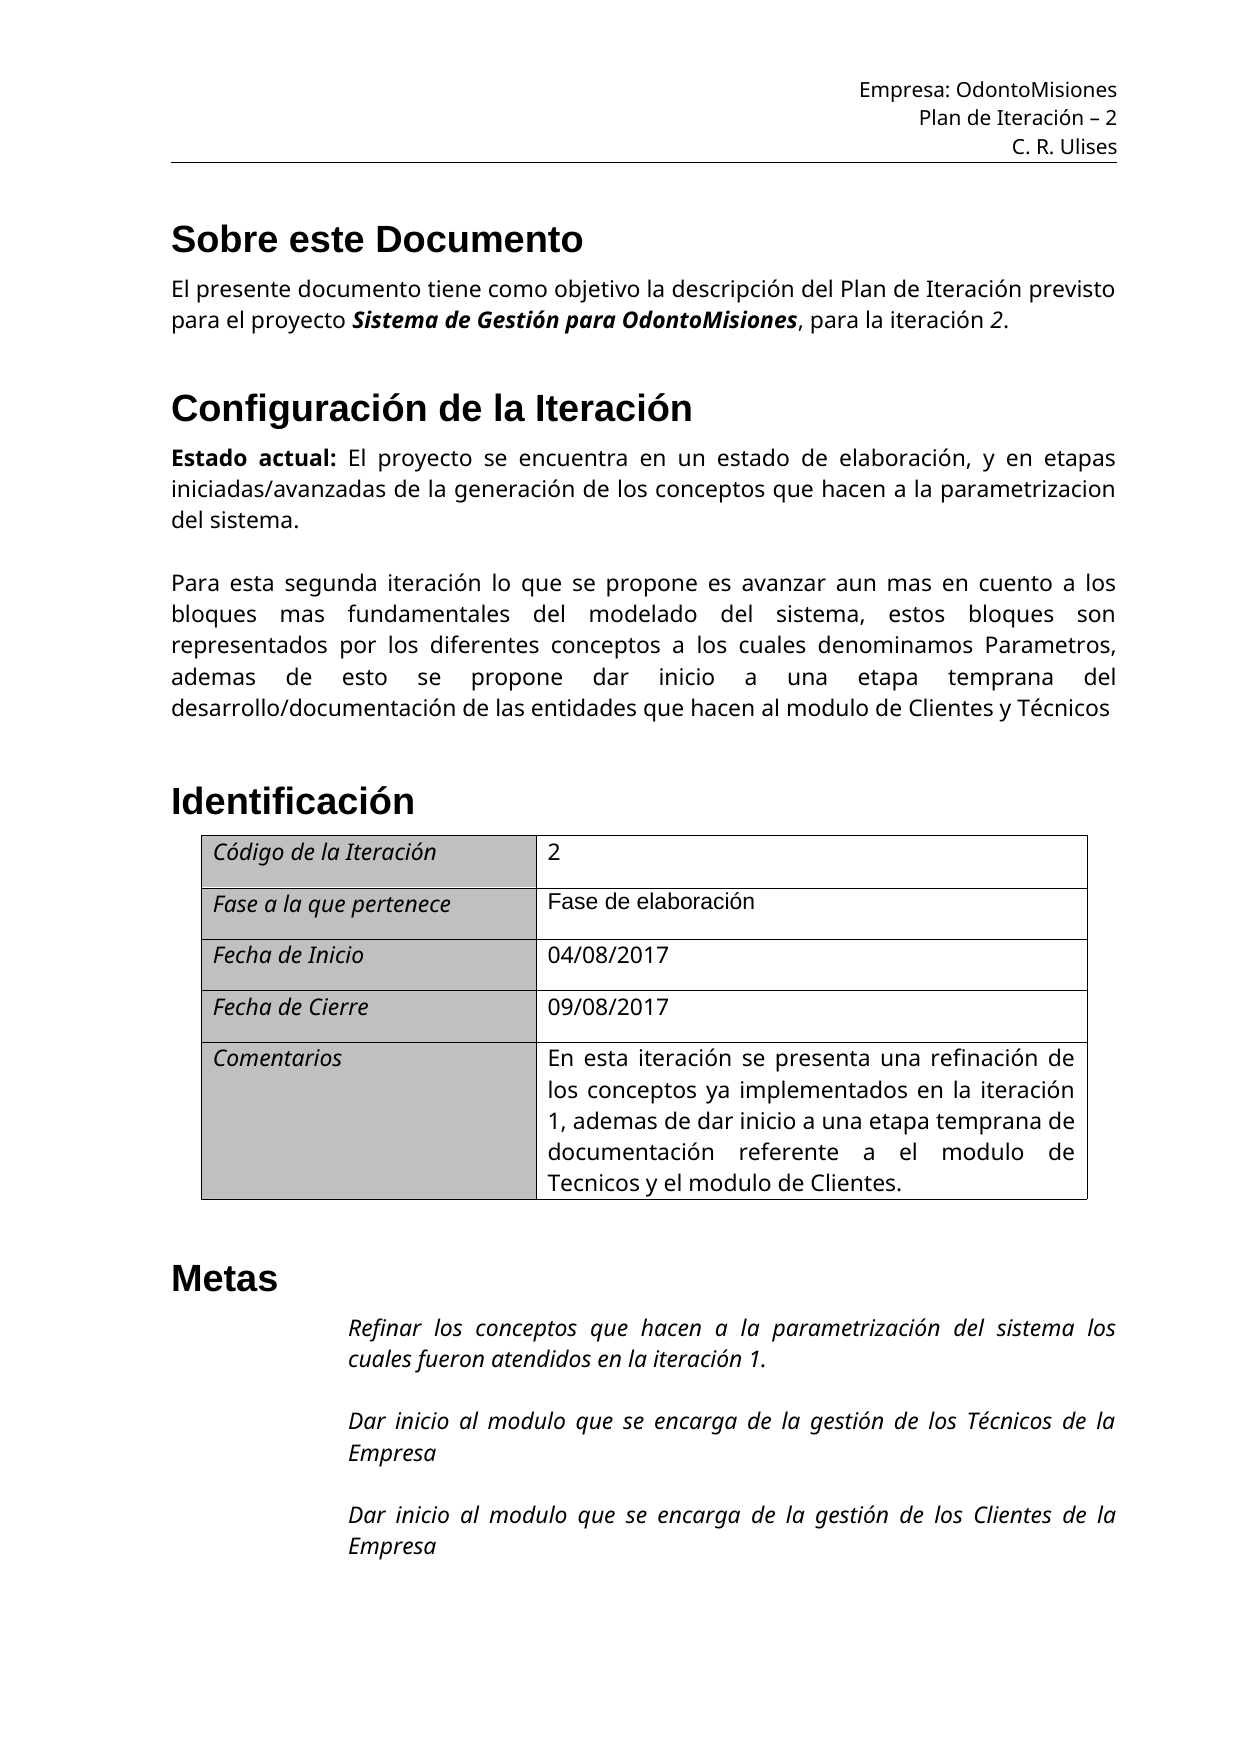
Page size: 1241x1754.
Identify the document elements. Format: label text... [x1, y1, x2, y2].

subtitle Identificación [171, 779, 1117, 823]
subtitle Configuración de la Iteración [171, 386, 1117, 429]
table_cell Comentarios [202, 1043, 536, 1199]
text Dar inicio al modulo que se encarga de la gestión de los Técnicos de la Empresa [348, 1405, 1117, 1468]
table_cell Fase de elaboración [537, 889, 1087, 939]
text Dar inicio al modulo que se encarga de la gestión de los Clientes de la Empresa [348, 1499, 1117, 1562]
text El presente documento tiene como objetivo la descripción del Plan de Iteración previsto para el proyecto Sistema de Gestión para OdontoMisiones, para la iteración 2. [171, 273, 1117, 336]
table_header 2 [537, 836, 1087, 887]
subtitle Metas [171, 1255, 1117, 1299]
table_cell En esta iteración se presenta una refinación de los conceptos ya implementados en la iteración 1, ademas de dar inicio a una etapa temprana de documentación referente a el modulo de Tecnicos y el modulo de Clientes. [537, 1043, 1087, 1199]
table_cell Fecha de Cierre [202, 991, 536, 1042]
table_cell Fase a la que pertenece [202, 889, 536, 939]
table_header Código de la Iteración [202, 836, 536, 887]
text Estado actual: El proyecto se encuentra en un estado de elaboración, y en etapas iniciadas/avanzadas de la generación de los conceptos que hacen a la parametrizacion del sistema. [171, 442, 1117, 535]
text Refinar los conceptos que hacen a la parametrización del sistema los cuales fueron atendidos en la iteración 1. [348, 1312, 1117, 1374]
table_cell 09/08/2017 [537, 991, 1087, 1042]
text Para esta segunda iteración lo que se propone es avanzar aun mas en cuento a los bloques mas fundamentales del modelado del sistema, estos bloques son representados por los diferentes conceptos a los cuales denominamos Parametros, ademas de esto se propone dar inicio a una etapa temprana del desarrollo/documentación de las entidades que hacen al modulo de Clientes y Técnicos [171, 567, 1117, 723]
table_cell 04/08/2017 [537, 940, 1087, 990]
table_cell Fecha de Inicio [202, 940, 536, 990]
subtitle Sobre este Documento [171, 217, 1117, 261]
